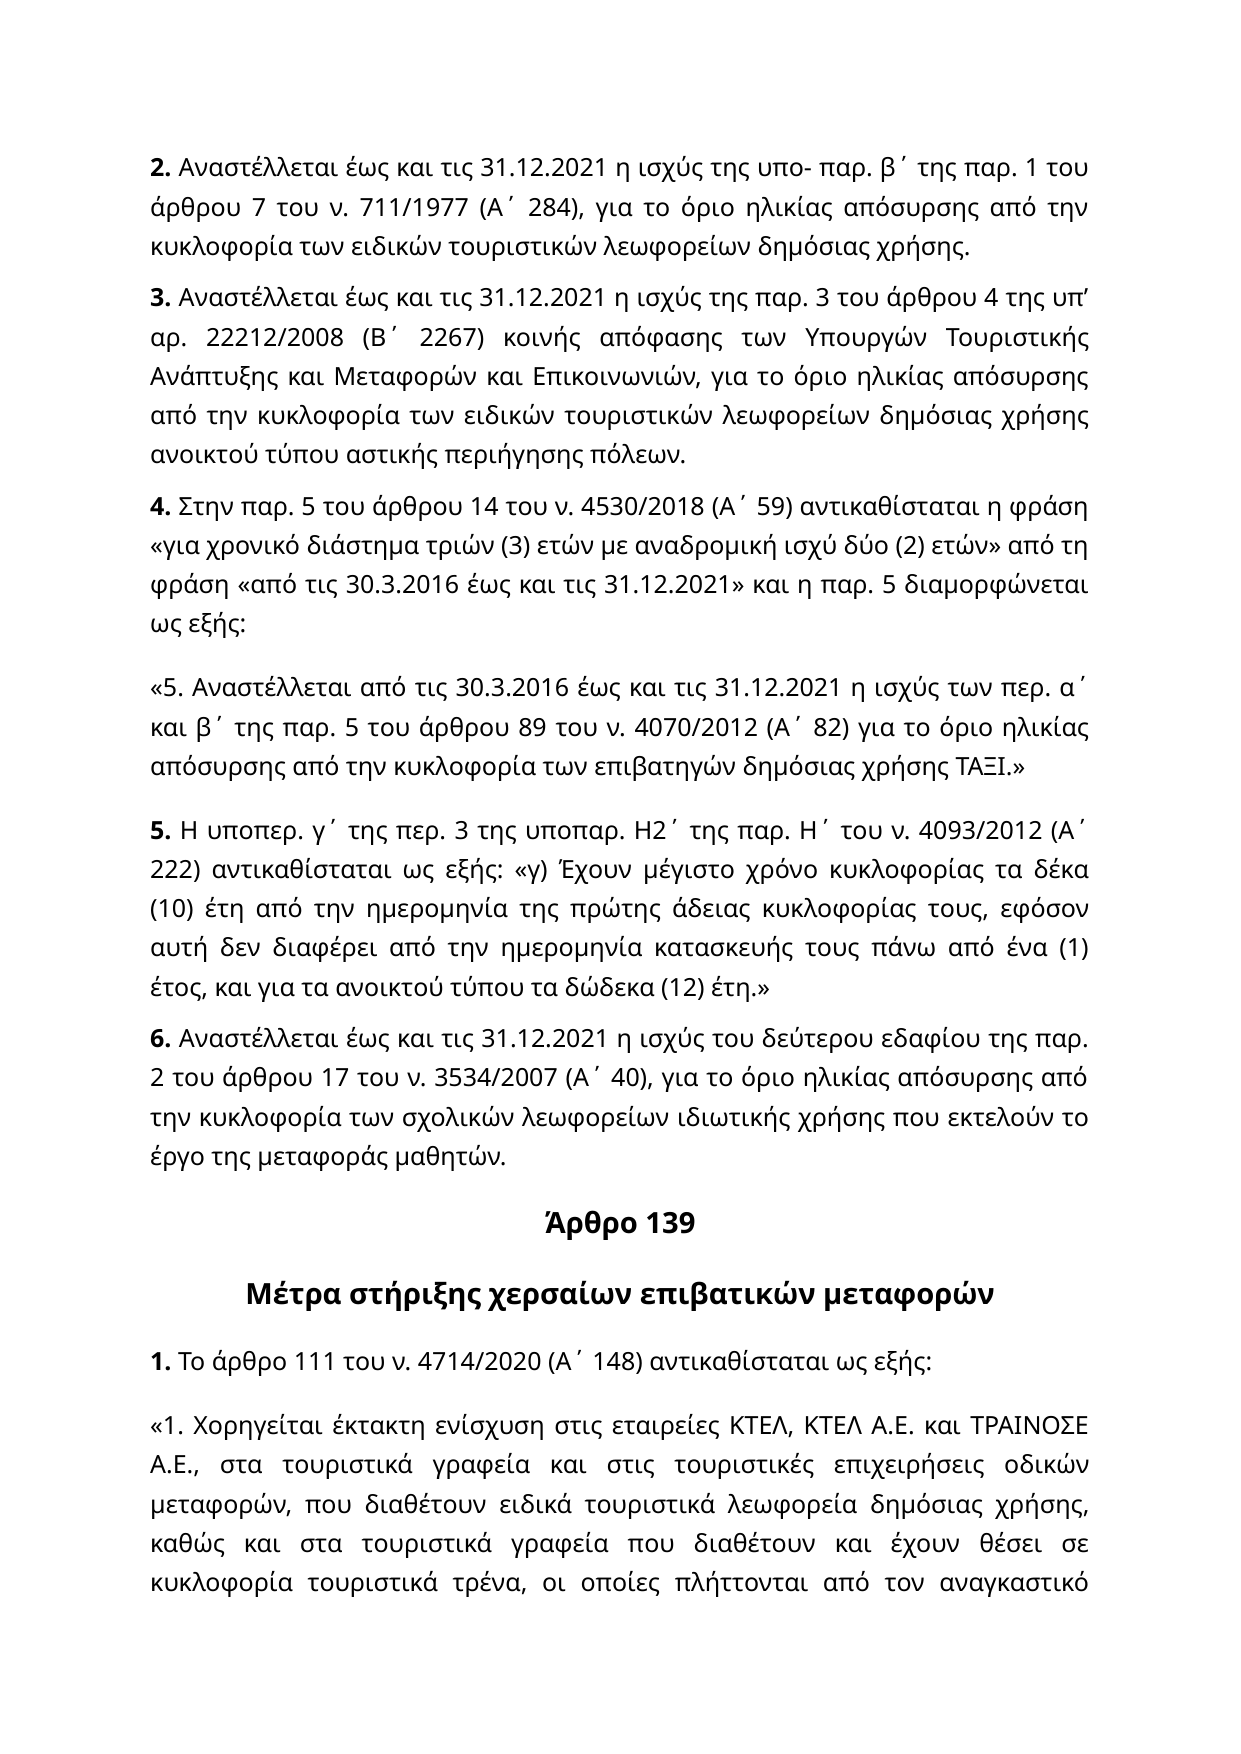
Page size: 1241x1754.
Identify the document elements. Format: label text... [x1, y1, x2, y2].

text 1. To άρθρο 111 του ν. 4714/2020 (A΄ 148) αντικαθίσταται ως εξής: [150, 1344, 1090, 1378]
text 4. Στην παρ. 5 του άρθρου 14 του ν. 4530/2018 (Α΄ 59) αντικαθίσταται η φράση «για χρονικό διάστημα τριών (3) ετών με αναδρομική ισχύ δύο (2) ετών» από τη φράση «από τις 30.3.2016 έως και τις 31.12.2021» και η παρ. 5 διαμορφώνεται ως εξής: [150, 488, 1090, 640]
text «5. Αναστέλλεται από τις 30.3.2016 έως και τις 31.12.2021 η ισχύς των περ. α΄ και β΄ της παρ. 5 του άρθρου 89 του ν. 4070/2012 (Α΄ 82) για το όριο ηλικίας απόσυρσης από την κυκλοφορία των επιβατηγών δημόσιας χρήσης ΤΑΞΙ.» [150, 670, 1090, 782]
subtitle Άρθρο 139 [150, 1202, 1090, 1242]
text 5. Η υποπερ. γ΄ της περ. 3 της υποπαρ. Η2΄ της παρ. Η΄ του ν. 4093/2012 (Α΄ 222) αντικαθίσταται ως εξής: «γ) Έχουν μέγιστο χρόνο κυκλοφορίας τα δέκα (10) έτη από την ημερομηνία της πρώτης άδειας κυκλοφορίας τους, εφόσον αυτή δεν διαφέρει από την ημερομηνία κατασκευής τους πάνω από ένα (1) έτος, και για τα ανοικτού τύπου τα δώδεκα (12) έτη.» [150, 812, 1090, 1003]
text 3. Αναστέλλεται έως και τις 31.12.2021 η ισχύς της παρ. 3 του άρθρου 4 της υπ’ αρ. 22212/2008 (Β΄ 2267) κοινής απόφασης των Υπουργών Τουριστικής Ανάπτυξης και Μεταφορών και Επικοινωνιών, για το όριο ηλικίας απόσυρσης από την κυκλοφορία των ειδικών τουριστικών λεωφορείων δημόσιας χρήσης ανοικτού τύπου αστικής περιήγησης πόλεων. [150, 280, 1090, 471]
text 6. Αναστέλλεται έως και τις 31.12.2021 η ισχύς του δεύτερου εδαφίου της παρ. 2 του άρθρου 17 του ν. 3534/2007 (Α΄ 40), για το όριο ηλικίας απόσυρσης από την κυκλοφορία των σχολικών λεωφορείων ιδιωτικής χρήσης που εκτελούν το έργο της μεταφοράς μαθητών. [150, 1021, 1090, 1172]
text «1. Χορηγείται έκτακτη ενίσχυση στις εταιρείες ΚΤΕΛ, ΚΤΕΛ Α.Ε. και ΤΡΑΙΝΟΣΕ Α.Ε., στα τουριστικά γραφεία και στις τουριστικές επιχειρήσεις οδικών μεταφορών, που διαθέτουν ειδικά τουριστικά λεωφορεία δημόσιας χρήσης, καθώς και στα τουριστικά γραφεία που διαθέτουν και έχουν θέσει σε κυκλοφορία τουριστικά τρένα, οι οποίες πλήττονται από τον αναγκαστικό [150, 1408, 1090, 1599]
text 2. Αναστέλλεται έως και τις 31.12.2021 η ισχύς της υπο- παρ. β΄ της παρ. 1 του άρθρου 7 του ν. 711/1977 (Α΄ 284), για το όριο ηλικίας απόσυρσης από την κυκλοφορία των ειδικών τουριστικών λεωφορείων δημόσιας χρήσης. [150, 150, 1090, 262]
subtitle Μέτρα στήριξης χερσαίων επιβατικών μεταφορών [150, 1273, 1090, 1313]
